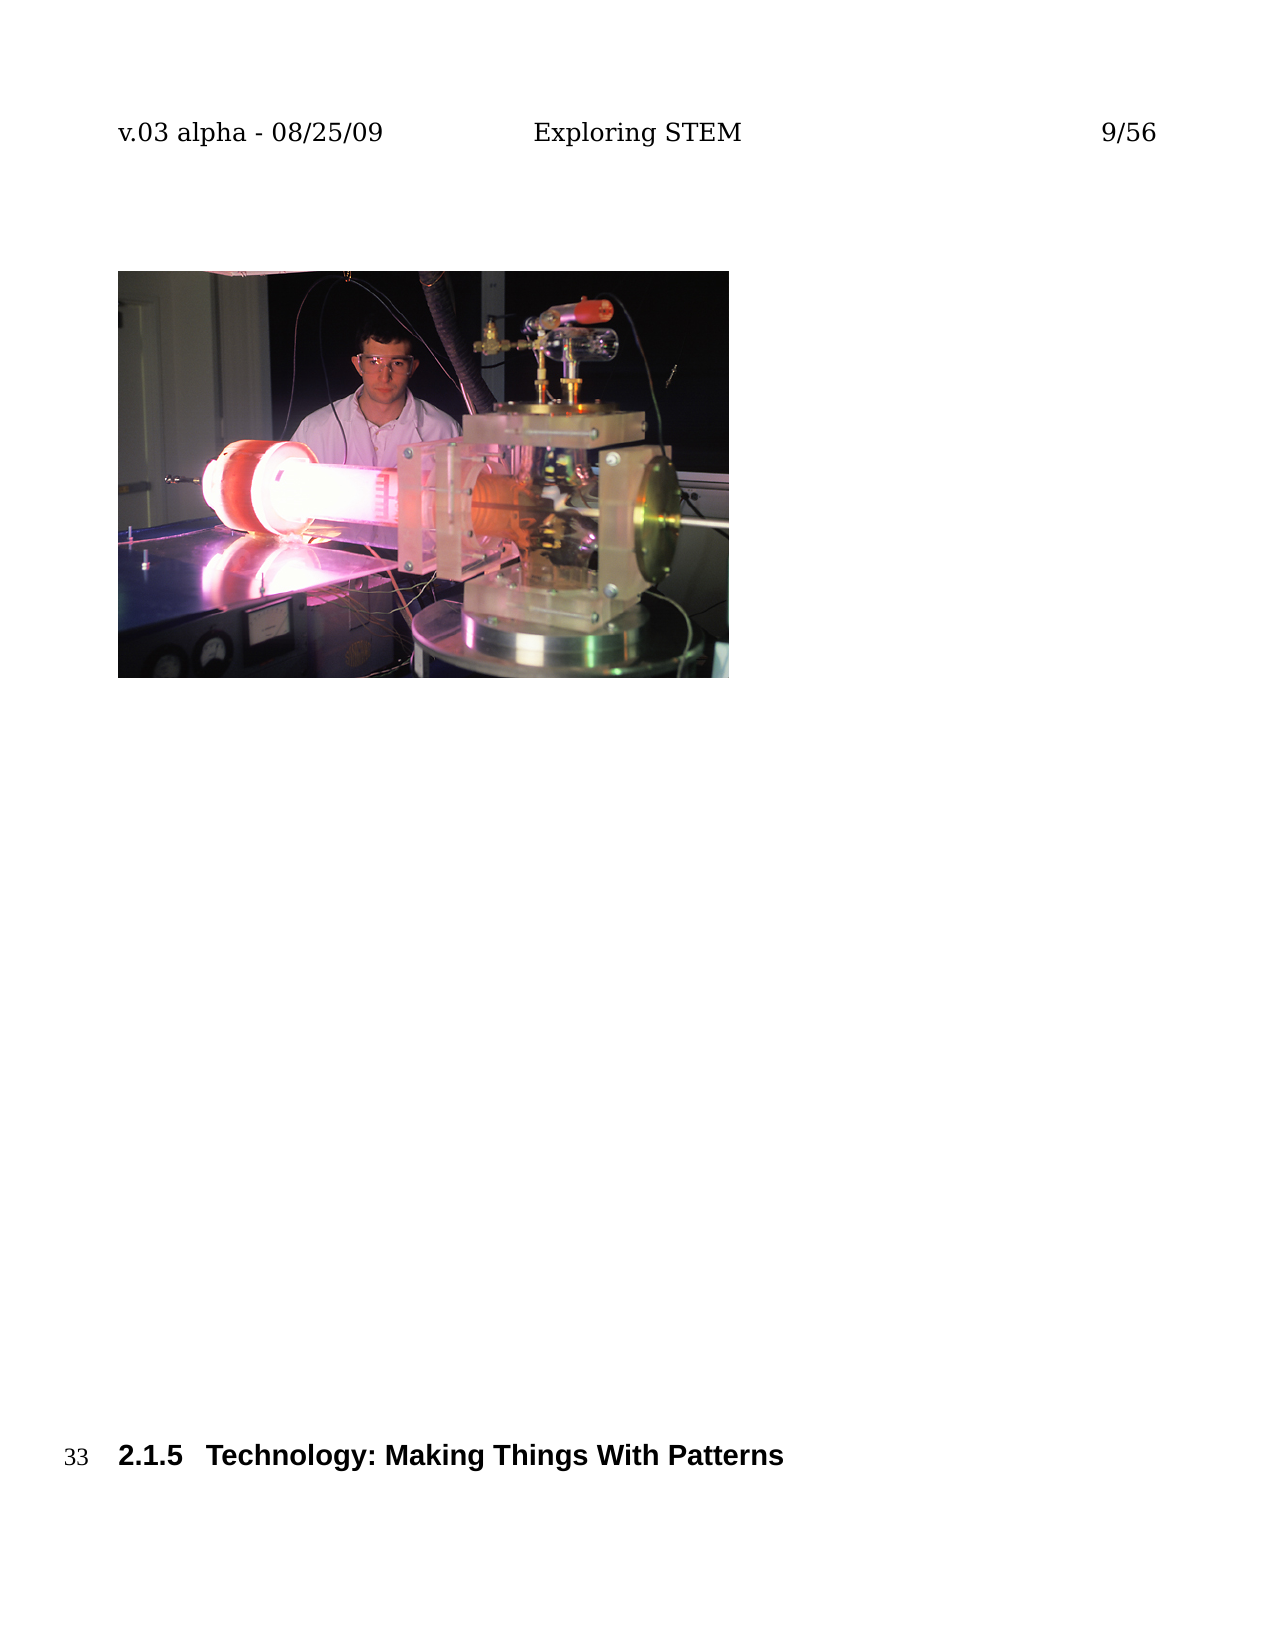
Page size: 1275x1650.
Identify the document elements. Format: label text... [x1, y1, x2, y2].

picture [118, 271, 729, 678]
subtitle Technology: Making Things With Patterns [118, 1437, 1157, 1471]
